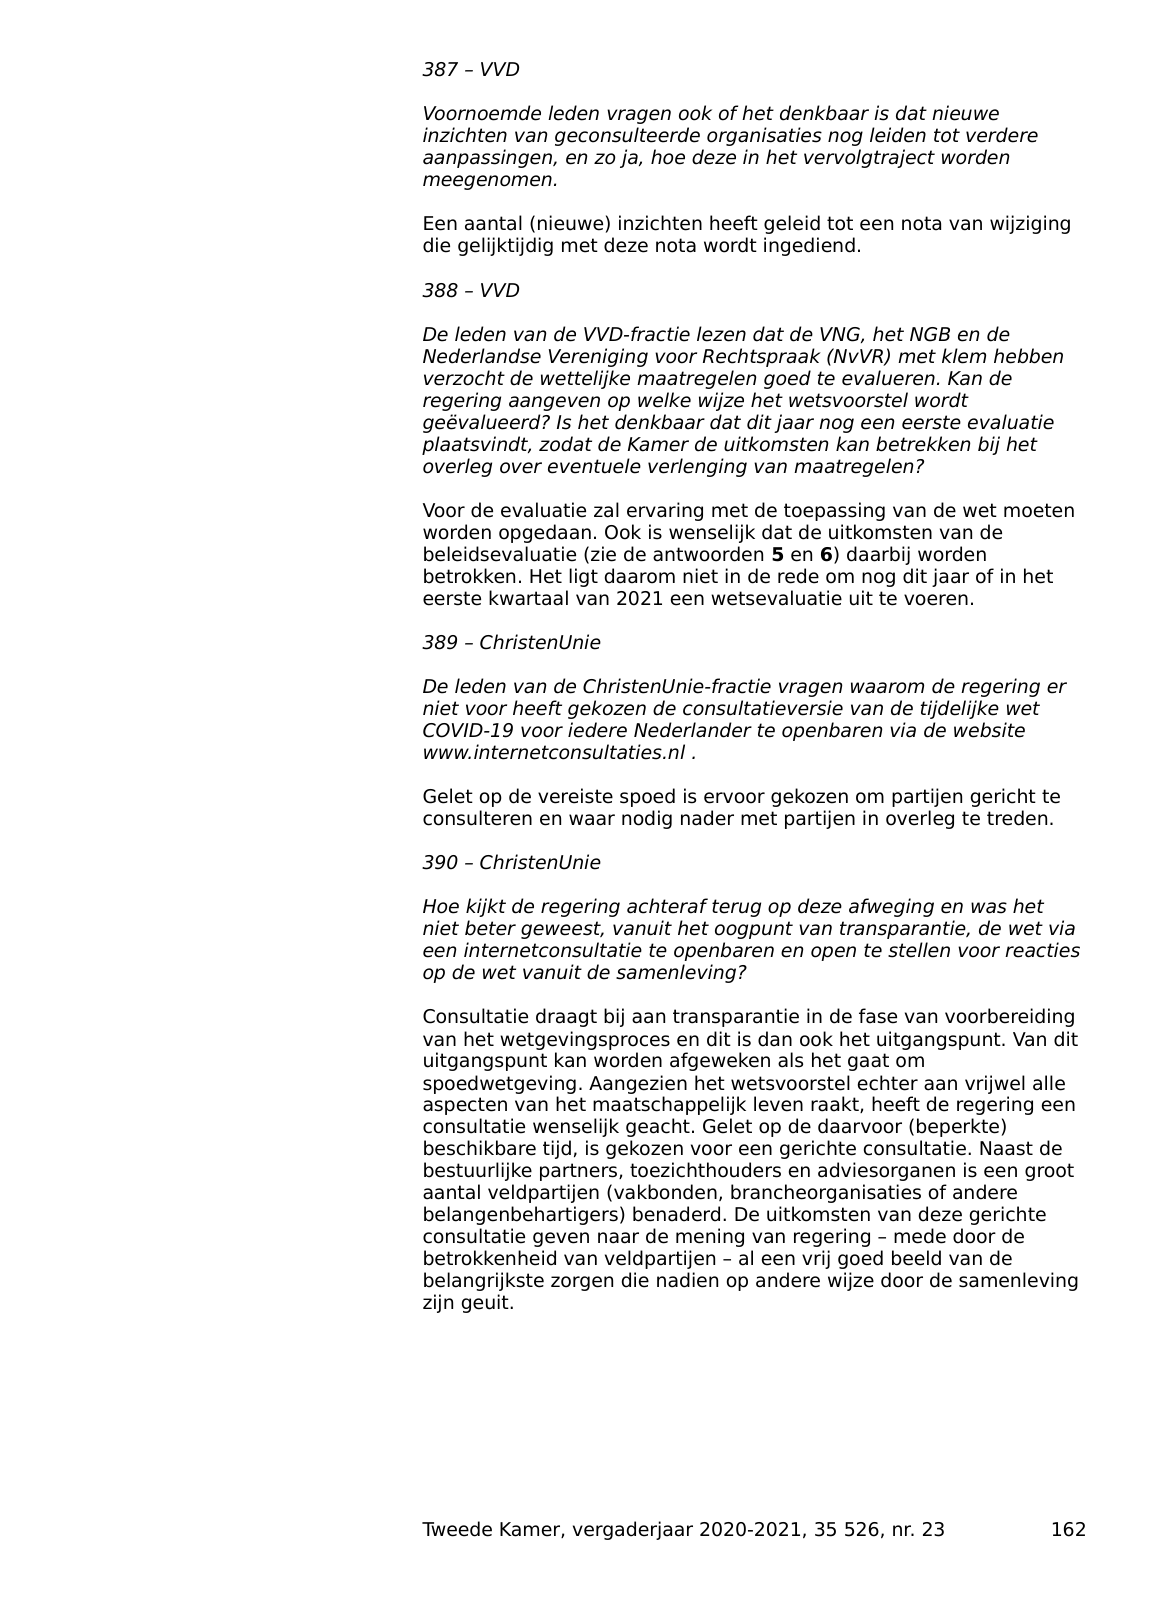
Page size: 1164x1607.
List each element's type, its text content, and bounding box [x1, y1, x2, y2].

subtitle 388 – VVD [422, 279, 1087, 301]
text Hoe kijkt de regering achteraf terug op deze afweging en was het niet beter geweest, vanuit het oogpunt van transparantie, de wet via een internetconsultatie te openbaren en open te stellen voor reacties op de wet vanuit de samenleving? [422, 896, 1087, 984]
text De leden van de ChristenUnie-fractie vragen waarom de regering er niet voor heeft gekozen de consultatieversie van de tijdelijke wet COVID-19 voor iedere Nederlander te openbaren via de website www.internetconsultaties.nl . [422, 676, 1087, 764]
text Gelet op de vereiste spoed is ervoor gekozen om partijen gericht te consulteren en waar nodig nader met partijen in overleg te treden. [422, 786, 1087, 830]
text Voornoemde leden vragen ook of het denkbaar is dat nieuwe inzichten van geconsulteerde organisaties nog leiden tot verdere aanpassingen, en zo ja, hoe deze in het vervolgtraject worden meegenomen. [422, 103, 1087, 191]
subtitle 390 – ChristenUnie [422, 852, 1087, 874]
text Consultatie draagt bij aan transparantie in de fase van voorbereiding van het wetgevingsproces en dit is dan ook het uitgangspunt. Van dit uitgangspunt kan worden afgeweken als het gaat om spoedwetgeving. Aangezien het wetsvoorstel echter aan vrijwel alle aspecten van het maatschappelijk leven raakt, heeft de regering een consultatie wenselijk geacht. Gelet op de daarvoor (beperkte) beschikbare tijd, is gekozen voor een gerichte consultatie. Naast de bestuurlijke partners, toezichthouders en adviesorganen is een groot aantal veldpartijen (vakbonden, brancheorganisaties of andere belangenbehartigers) benaderd. De uitkomsten van deze gerichte consultatie geven naar de mening van regering – mede door de betrokkenheid van veldpartijen – al een vrij goed beeld van de belangrijkste zorgen die nadien op andere wijze door de samenleving zijn geuit. [422, 1006, 1087, 1314]
text Voor de evaluatie zal ervaring met de toepassing van de wet moeten worden opgedaan. Ook is wenselijk dat de uitkomsten van de beleidsevaluatie (zie de antwoorden 5 en 6) daarbij worden betrokken. Het ligt daarom niet in de rede om nog dit jaar of in het eerste kwartaal van 2021 een wetsevaluatie uit te voeren. [422, 500, 1087, 609]
subtitle 389 – ChristenUnie [422, 632, 1087, 654]
subtitle 387 – VVD [422, 59, 1087, 81]
text Een aantal (nieuwe) inzichten heeft geleid tot een nota van wijziging die gelijktijdig met deze nota wordt ingediend. [422, 213, 1087, 257]
text De leden van de VVD-fractie lezen dat de VNG, het NGB en de Nederlandse Vereniging voor Rechtspraak (NvVR) met klem hebben verzocht de wettelijke maatregelen goed te evalueren. Kan de regering aangeven op welke wijze het wetsvoorstel wordt geëvalueerd? Is het denkbaar dat dit jaar nog een eerste evaluatie plaatsvindt, zodat de Kamer de uitkomsten kan betrekken bij het overleg over eventuele verlenging van maatregelen? [422, 324, 1087, 477]
